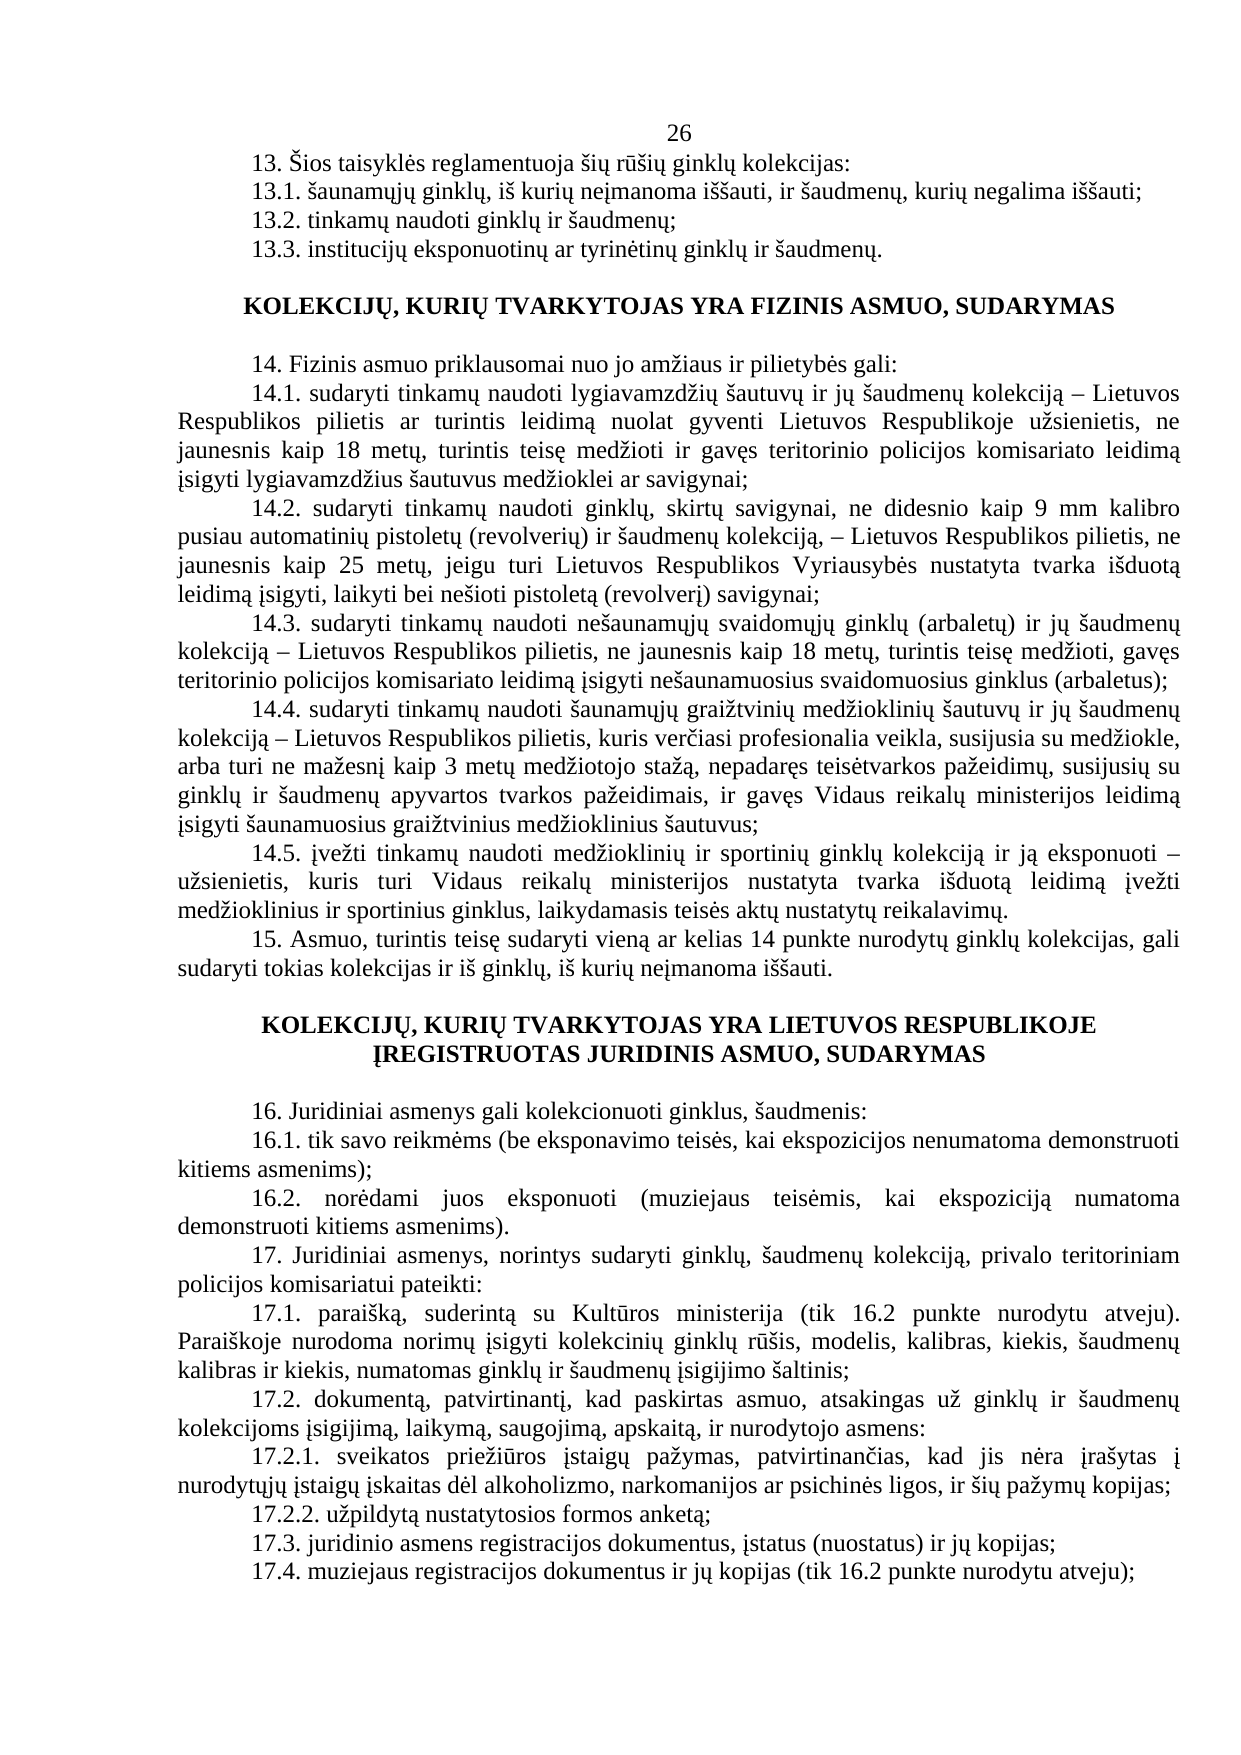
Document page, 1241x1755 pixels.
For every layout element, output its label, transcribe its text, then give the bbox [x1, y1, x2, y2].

text 16. Juridiniai asmenys gali kolekcionuoti ginklus, šaudmenis: [177, 1096, 1181, 1125]
text 17.4. muziejaus registracijos dokumentus ir jų kopijas (tik 16.2 punkte nurodytu atveju); [177, 1556, 1181, 1585]
text 14.1. sudaryti tinkamų naudoti lygiavamzdžių šautuvų ir jų šaudmenų kolekciją – Lietuvos Respublikos pilietis ar turintis leidimą nuolat gyventi Lietuvos Respublikoje užsienietis, ne jaunesnis kaip 18 metų, turintis teisę medžioti ir gavęs teritorinio policijos komisariato leidimą įsigyti lygiavamzdžius šautuvus medžioklei ar savigynai; [177, 378, 1181, 493]
text 13. Šios taisyklės reglamentuoja šių rūšių ginklų kolekcijas: [177, 148, 1181, 176]
text 17.2.2. užpildytą nustatytosios formos anketą; [177, 1499, 1181, 1528]
text 13.3. institucijų eksponuotinų ar tyrinėtinų ginklų ir šaudmenų. [177, 234, 1181, 263]
text 17.3. juridinio asmens registracijos dokumentus, įstatus (nuostatus) ir jų kopijas; [177, 1528, 1181, 1556]
text 17.2. dokumentą, patvirtinantį, kad paskirtas asmuo, atsakingas už ginklų ir šaudmenų kolekcijoms įsigijimą, laikymą, saugojimą, apskaitą, ir nurodytojo asmens: [177, 1384, 1181, 1441]
text 15. Asmuo, turintis teisę sudaryti vieną ar kelias 14 punkte nurodytų ginklų kolekcijas, gali sudaryti tokias kolekcijas ir iš ginklų, iš kurių neįmanoma iššauti. [177, 924, 1181, 981]
text 17. Juridiniai asmenys, norintys sudaryti ginklų, šaudmenų kolekciją, privalo teritoriniam policijos komisariatui pateikti: [177, 1240, 1181, 1298]
text 13.1. šaunamųjų ginklų, iš kurių neįmanoma iššauti, ir šaudmenų, kurių negalima iššauti; [177, 176, 1181, 205]
text 14.3. sudaryti tinkamų naudoti nešaunamųjų svaidomųjų ginklų (arbaletų) ir jų šaudmenų kolekciją – Lietuvos Respublikos pilietis, ne jaunesnis kaip 18 metų, turintis teisę medžioti, gavęs teritorinio policijos komisariato leidimą įsigyti nešaunamuosius svaidomuosius ginklus (arbaletus); [177, 608, 1181, 694]
text 14. Fizinis asmuo priklausomai nuo jo amžiaus ir pilietybės gali: [177, 349, 1181, 378]
text 13.2. tinkamų naudoti ginklų ir šaudmenų; [177, 205, 1181, 234]
text 17.2.1. sveikatos priežiūros įstaigų pažymas, patvirtinančias, kad jis nėra įrašytas į nurodytųjų įstaigų įskaitas dėl alkoholizmo, narkomanijos ar psichinės ligos, ir šių pažymų kopijas; [177, 1441, 1181, 1499]
text 14.4. sudaryti tinkamų naudoti šaunamųjų graižtvinių medžioklinių šautuvų ir jų šaudmenų kolekciją – Lietuvos Respublikos pilietis, kuris verčiasi profesionalia veikla, susijusia su medžiokle, arba turi ne mažesnį kaip 3 metų medžiotojo stažą, nepadaręs teisėtvarkos pažeidimų, susijusių su ginklų ir šaudmenų apyvartos tvarkos pažeidimais, ir gavęs Vidaus reikalų ministerijos leidimą įsigyti šaunamuosius graižtvinius medžioklinius šautuvus; [177, 694, 1181, 838]
text Kolekcijų, kurių tvarkytojas yra fizinis asmuo, sudarymas [177, 291, 1181, 320]
text Kolekcijų, kurių tvarkytojas yra Lietuvos Respublikoje įregistruotas juridinis asmuo, sudarymas [177, 1010, 1181, 1068]
text 14.5. įvežti tinkamų naudoti medžioklinių ir sportinių ginklų kolekciją ir ją eksponuoti – užsienietis, kuris turi Vidaus reikalų ministerijos nustatyta tvarka išduotą leidimą įvežti medžioklinius ir sportinius ginklus, laikydamasis teisės aktų nustatytų reikalavimų. [177, 838, 1181, 924]
text 16.1. tik savo reikmėms (be eksponavimo teisės, kai ekspozicijos nenumatoma demonstruoti kitiems asmenims); [177, 1125, 1181, 1183]
text 17.1. paraišką, suderintą su Kultūros ministerija (tik 16.2 punkte nurodytu atveju). Paraiškoje nurodoma norimų įsigyti kolekcinių ginklų rūšis, modelis, kalibras, kiekis, šaudmenų kalibras ir kiekis, numatomas ginklų ir šaudmenų įsigijimo šaltinis; [177, 1298, 1181, 1384]
text 14.2. sudaryti tinkamų naudoti ginklų, skirtų savigynai, ne didesnio kaip 9 mm kalibro pusiau automatinių pistoletų (revolverių) ir šaudmenų kolekciją, – Lietuvos Respublikos pilietis, ne jaunesnis kaip 25 metų, jeigu turi Lietuvos Respublikos Vyriausybės nustatyta tvarka išduotą leidimą įsigyti, laikyti bei nešioti pistoletą (revolverį) savigynai; [177, 493, 1181, 608]
text 16.2. norėdami juos eksponuoti (muziejaus teisėmis, kai ekspoziciją numatoma demonstruoti kitiems asmenims). [177, 1183, 1181, 1240]
